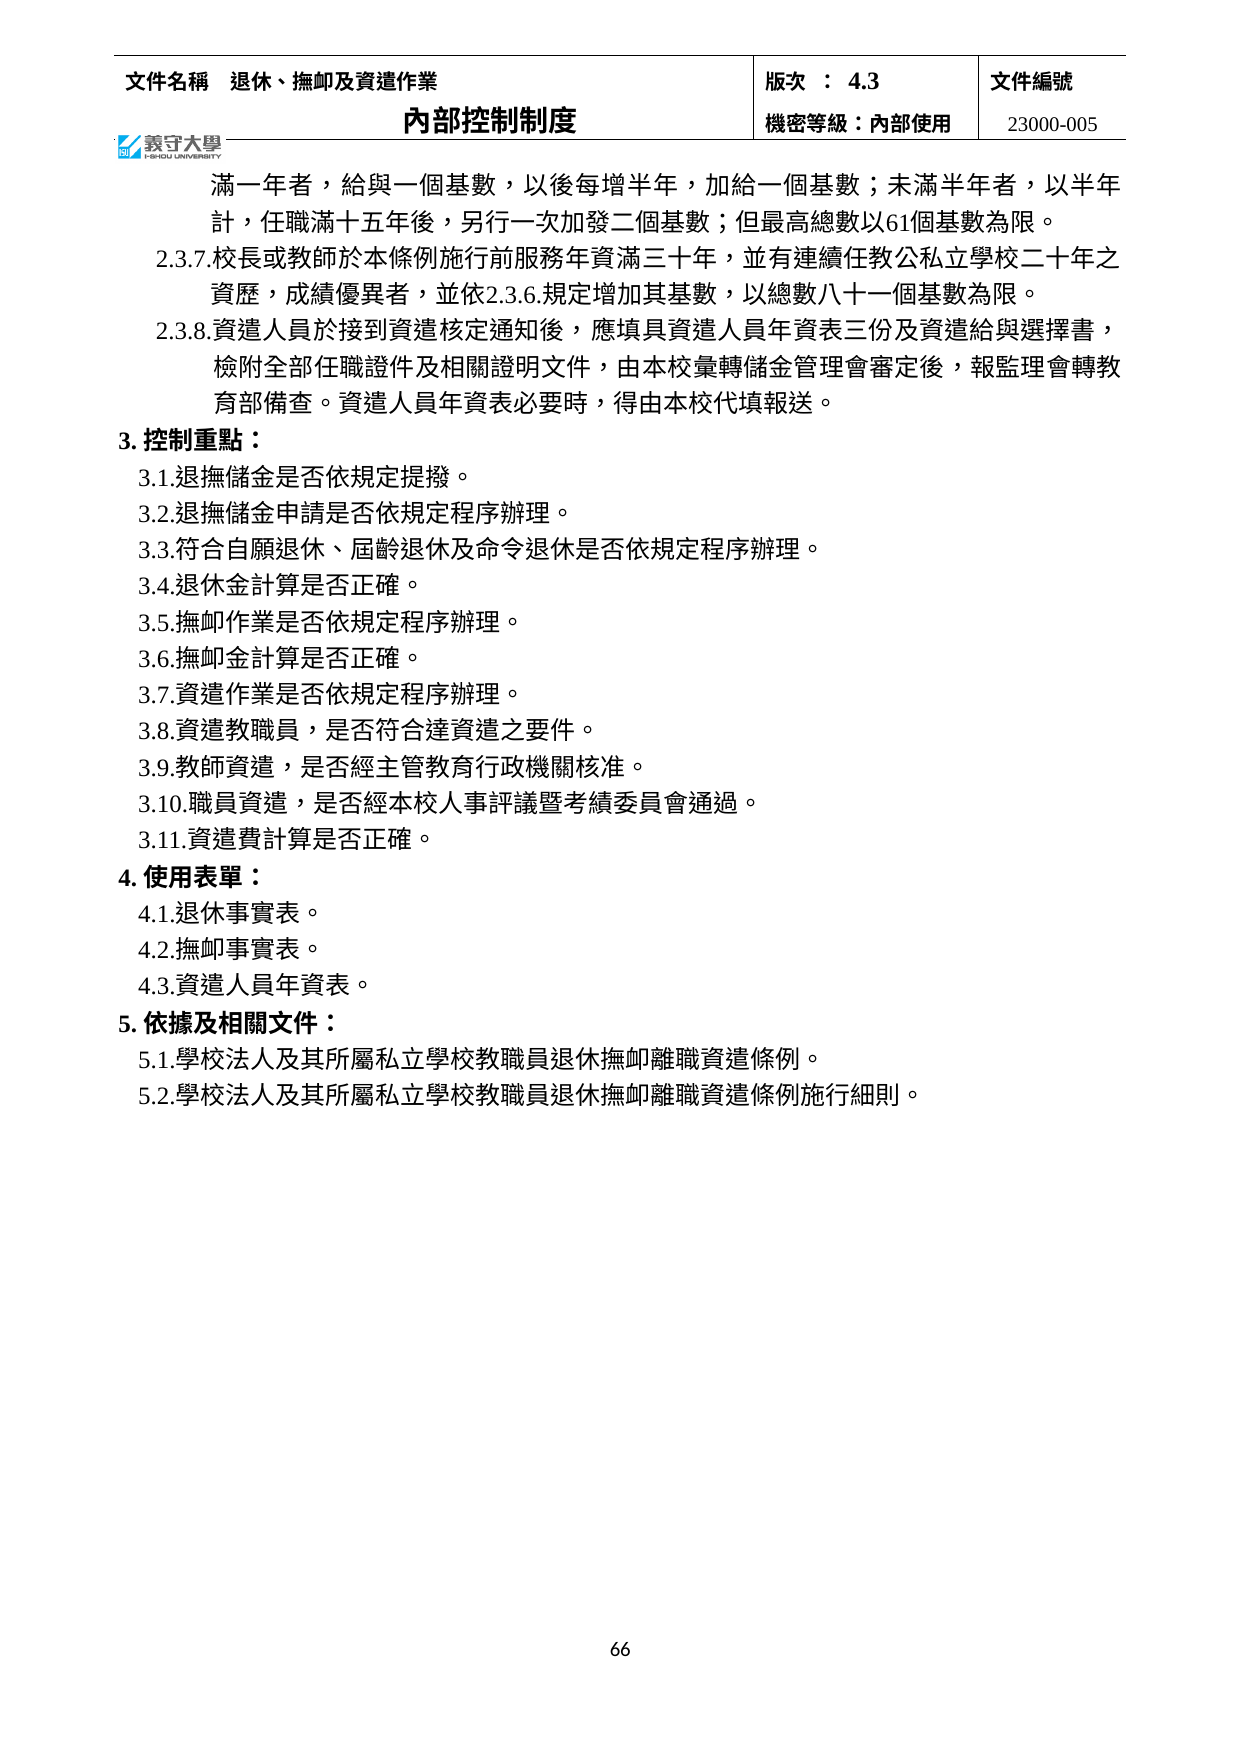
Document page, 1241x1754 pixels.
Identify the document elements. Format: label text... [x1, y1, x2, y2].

text 5. 依據及相關文件： [118, 1002, 1122, 1039]
text 3.11.資遣費計算是否正確。 [138, 819, 1122, 856]
text 3. 控制重點： [118, 419, 1122, 457]
text 4. 使用表單： [118, 856, 1122, 893]
text 3.7.資遣作業是否依規定程序辦理。 [138, 674, 1122, 711]
text 3.8.資遣教職員，是否符合達資遣之要件。 [138, 711, 1122, 747]
text 3.4.退休金計算是否正確。 [138, 566, 1122, 602]
text 4.3.資遣人員年資表。 [138, 966, 1122, 1002]
text 5.2.學校法人及其所屬私立學校教職員退休撫卹離職資遣條例施行細則。 [138, 1076, 1122, 1112]
text 3.1.退撫儲金是否依規定提撥。 [138, 457, 1122, 493]
text 滿一年者，給與一個基數，以後每增半年，加給一個基數；未滿半年者，以半年計，任職滿十五年後，另行一次加發二個基數；但最高總數以61個基數為限。 [156, 166, 1122, 238]
text 3.9.教師資遣，是否經主管教育行政機關核准。 [138, 747, 1122, 783]
text 4.2.撫卹事實表。 [138, 929, 1122, 966]
text 4.1.退休事實表。 [138, 893, 1122, 929]
text 3.2.退撫儲金申請是否依規定程序辦理。 [138, 493, 1122, 529]
text 2.3.8.資遣人員於接到資遣核定通知後，應填具資遣人員年資表三份及資遣給與選擇書，檢附全部任職證件及相關證明文件，由本校彙轉儲金管理會審定後，報監理會轉教育部備查。資遣人員年資表必要時，得由本校代填報送。 [156, 311, 1122, 419]
text 2.3.7.校長或教師於本條例施行前服務年資滿三十年，並有連續任教公私立學校二十年之資歷，成績優異者，並依2.3.6.規定增加其基數，以總數八十一個基數為限。 [156, 238, 1122, 311]
text 3.3.符合自願退休、屆齡退休及命令退休是否依規定程序辦理。 [138, 529, 1122, 566]
text 3.6.撫卹金計算是否正確。 [138, 638, 1122, 674]
text 3.5.撫卹作業是否依規定程序辦理。 [138, 602, 1122, 638]
text 5.1.學校法人及其所屬私立學校教職員退休撫卹離職資遣條例。 [138, 1039, 1122, 1076]
text 3.10.職員資遣，是否經本校人事評議暨考績委員會通過。 [138, 783, 1122, 819]
